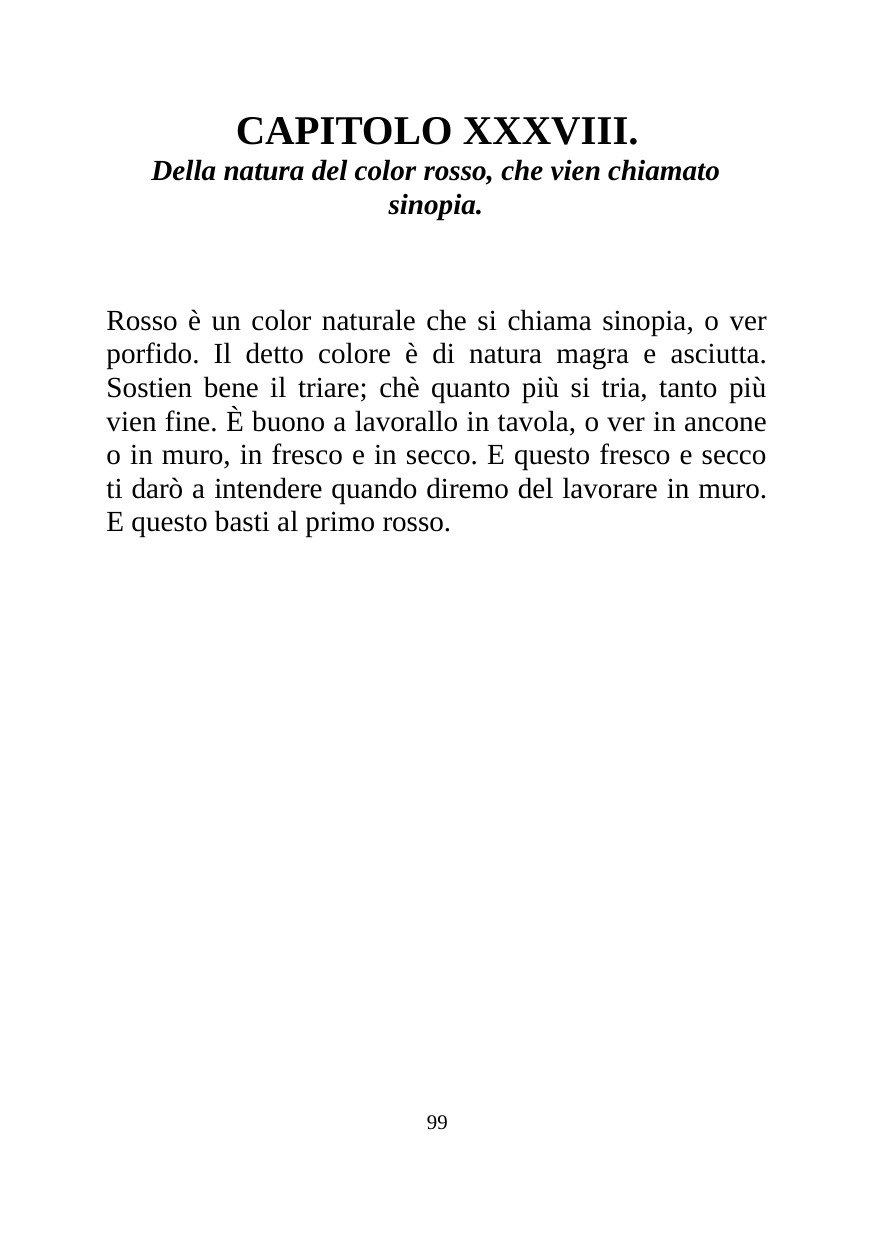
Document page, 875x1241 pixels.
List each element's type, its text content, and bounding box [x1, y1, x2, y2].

text Rosso è un color naturale che si chiama sinopia, o ver porfido. Il detto colore è di natura magra e asciutta. Sostien bene il triare; chè quanto più si tria, tanto più vien fine. È buono a lavorallo in tavola, o ver in ancone o in muro, in fresco e in secco. E questo fresco e secco ti darò a intendere quando diremo del lavorare in muro. E questo basti al primo rosso. [106, 303, 768, 538]
subtitle CAPITOLO XXXVIII. Della natura del color rosso, che vien chiamato sinopia. [106, 106, 768, 220]
